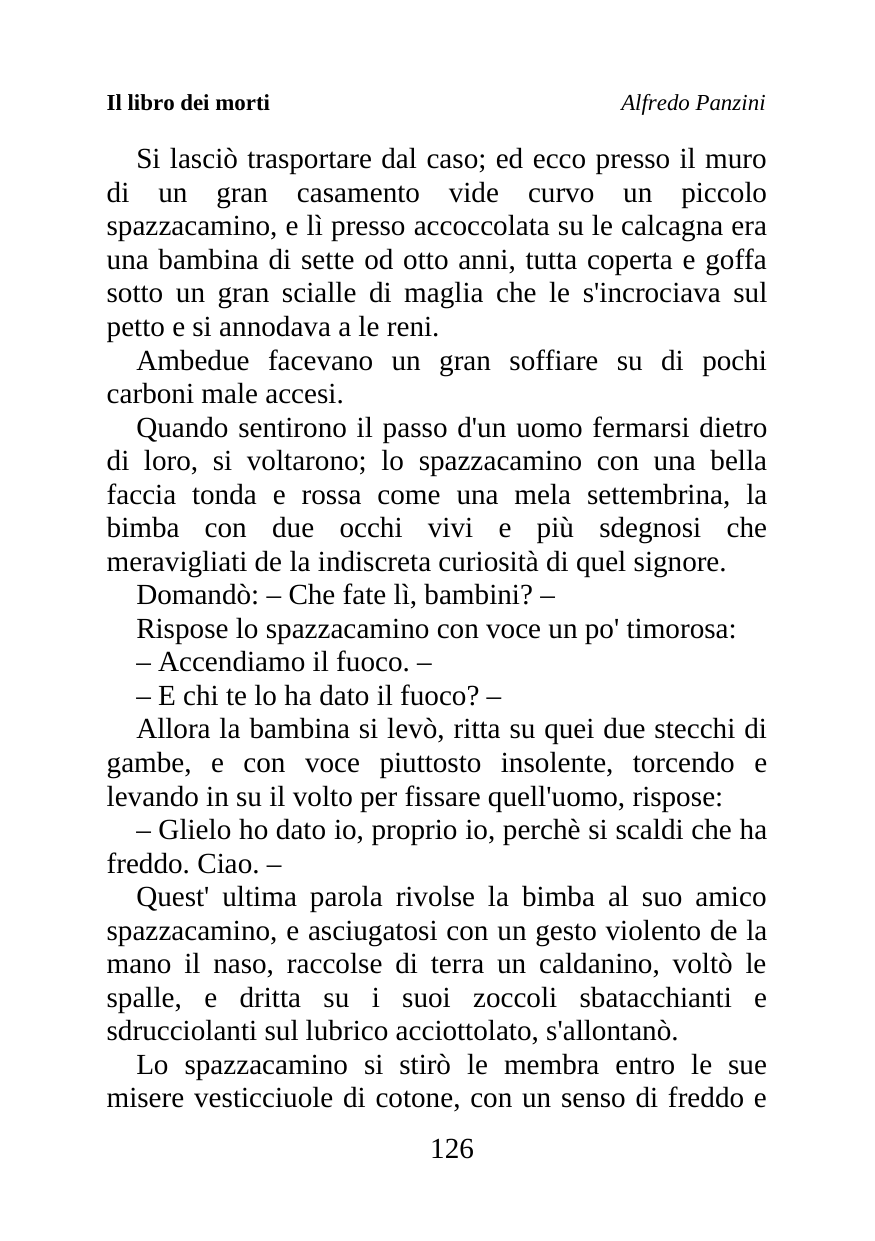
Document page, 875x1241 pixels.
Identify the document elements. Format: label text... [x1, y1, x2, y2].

text Si lasciò trasportare dal caso; ed ecco presso il muro di un gran casamento vide curvo un piccolo spazzacamino, e lì presso accoccolata su le calcagna era una bambina di sette od otto anni, tutta coperta e goffa sotto un gran scialle di maglia che le s'incrociava sul petto e si annodava a le reni. [106, 141, 768, 343]
text Lo spazzacamino si stirò le membra entro le sue misere vesticciuole di cotone, con un senso di freddo e [106, 1047, 768, 1114]
text Quando sentirono il passo d'un uomo fermarsi dietro di loro, si voltarono; lo spazzacamino con una bella faccia tonda e rossa come una mela settembrina, la bimba con due occhi vivi e più sdegnosi che meravigliati de la indiscreta curiosità di quel signore. [106, 410, 768, 577]
text Allora la bambina si levò, ritta su quei due stecchi di gambe, e con voce piuttosto insolente, torcendo e levando in su il volto per fissare quell'uomo, rispose: [106, 712, 768, 812]
text Domandò: – Che fate lì, bambini? – [106, 577, 768, 611]
text Ambedue facevano un gran soffiare su di pochi carboni male accesi. [106, 343, 768, 410]
text – Glielo ho dato io, proprio io, perchè si scaldi che ha freddo. Ciao. – [106, 812, 768, 879]
text – E chi te lo ha dato il fuoco? – [106, 678, 768, 712]
text Quest' ultima parola rivolse la bimba al suo amico spazzacamino, e asciugatosi con un gesto violento de la mano il naso, raccolse di terra un caldanino, voltò le spalle, e dritta su i suoi zoccoli sbatacchianti e sdrucciolanti sul lubrico acciottolato, s'allontanò. [106, 879, 768, 1047]
text – Accendiamo il fuoco. – [106, 644, 768, 678]
text Rispose lo spazzacamino con voce un po' timorosa: [106, 611, 768, 644]
